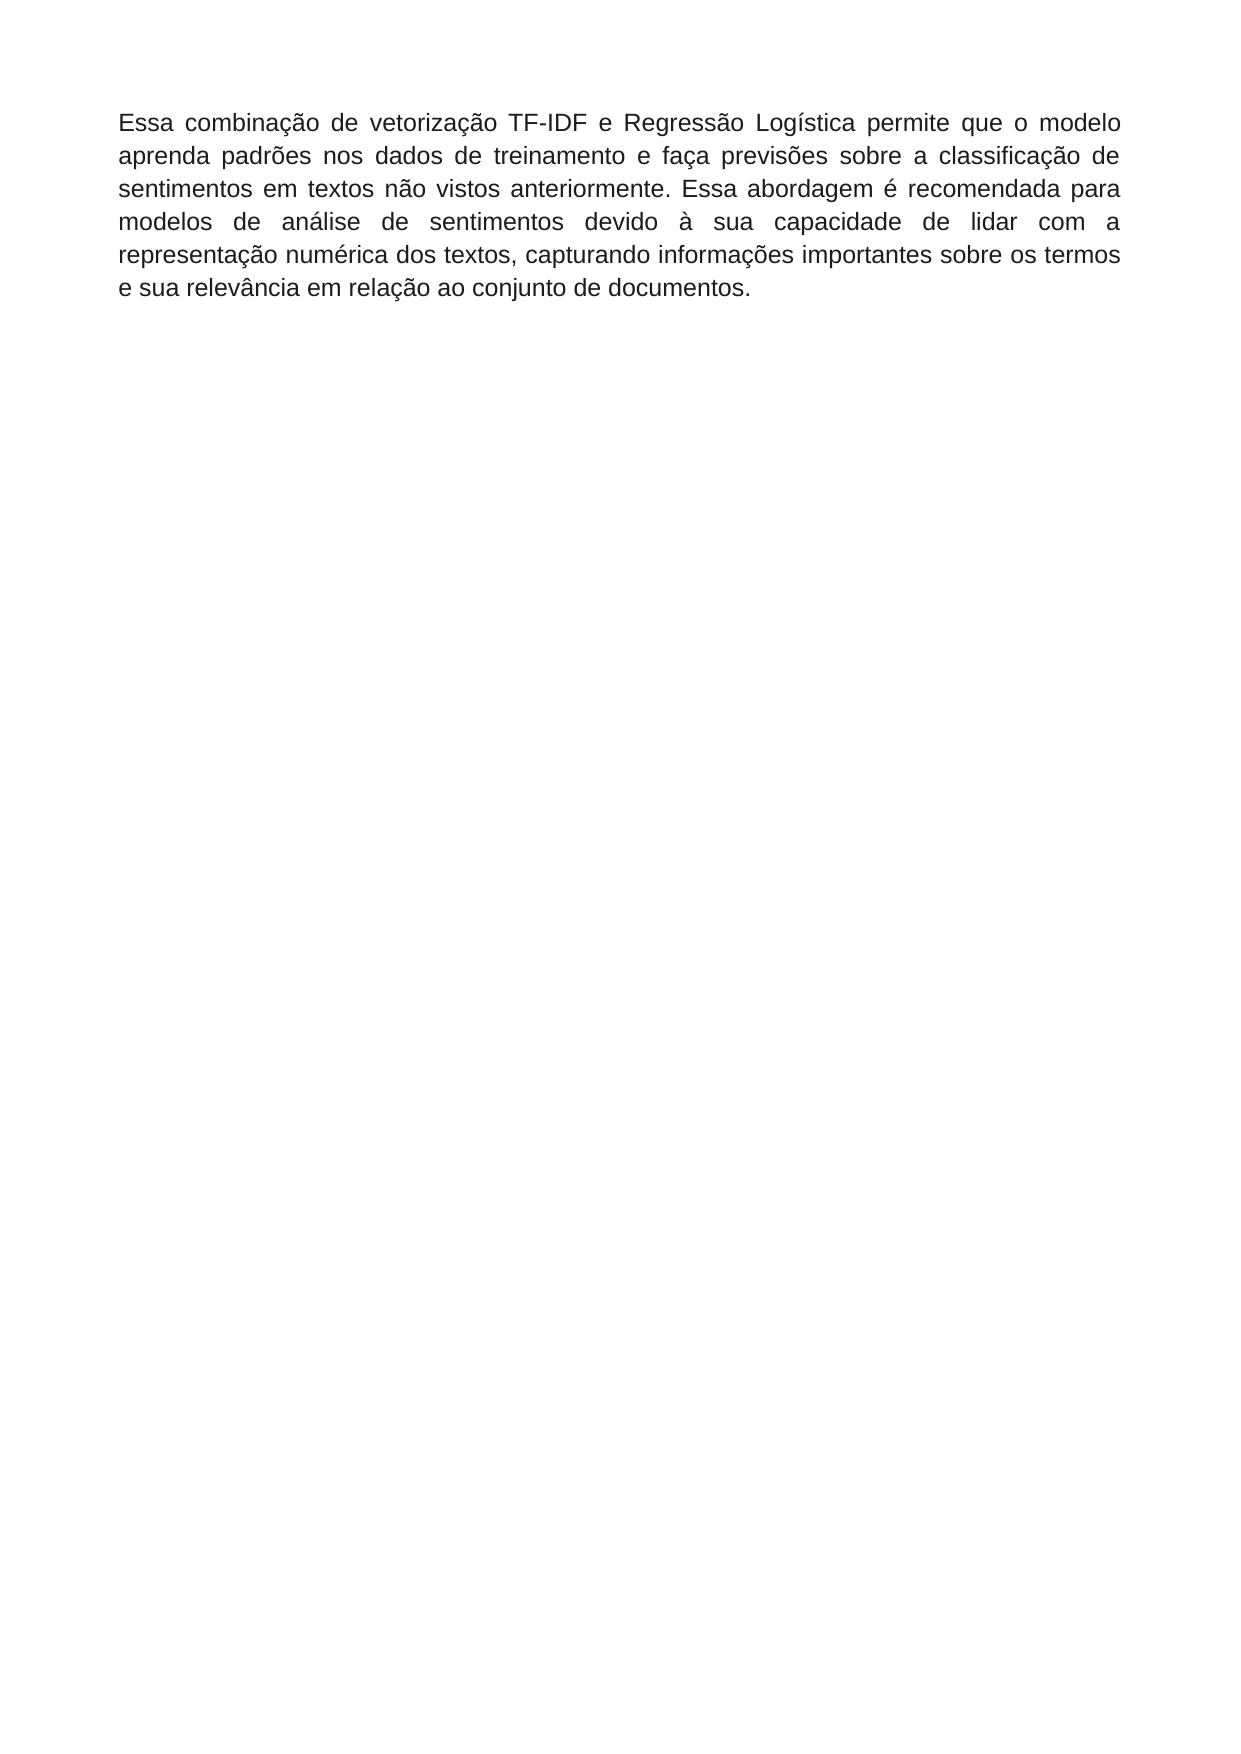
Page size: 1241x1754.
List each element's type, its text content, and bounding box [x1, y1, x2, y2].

text Essa combinação de vetorização TF-IDF e Regressão Logística permite que o modelo aprenda padrões nos dados de treinamento e faça previsões sobre a classificação de sentimentos em textos não vistos anteriormente. Essa abordagem é recomendada para modelos de análise de sentimentos devido à sua capacidade de lidar com a representação numérica dos textos, capturando informações importantes sobre os termos e sua relevância em relação ao conjunto de documentos. [118, 108, 1122, 302]
